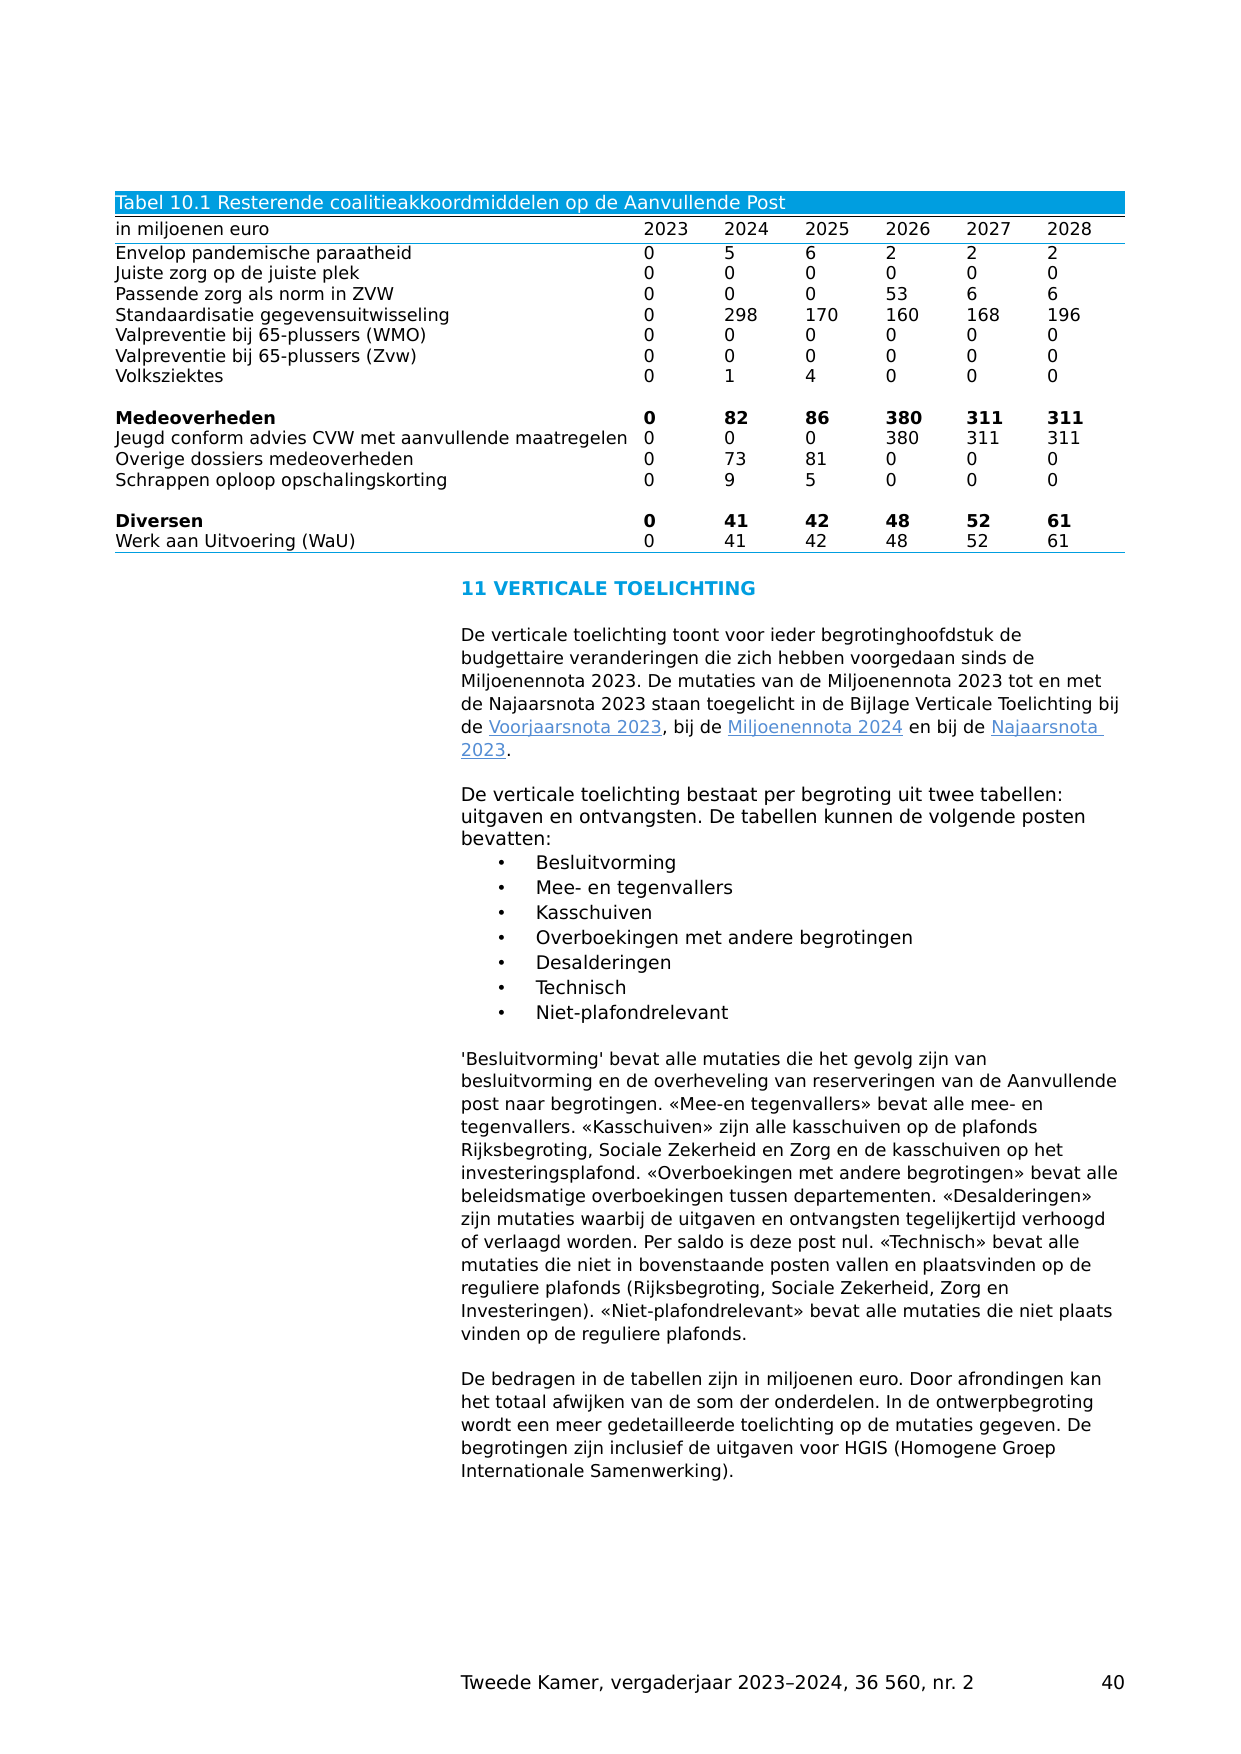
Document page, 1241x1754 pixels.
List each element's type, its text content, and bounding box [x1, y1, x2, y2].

table_cell [883, 387, 963, 408]
list Besluitvorming [498, 849, 1125, 874]
table_cell Jeugd conform advies CVW met aanvullende maatregelen [115, 428, 640, 449]
table_cell 0 [721, 284, 802, 304]
table_cell [640, 387, 721, 408]
table_cell 0 [1044, 449, 1125, 469]
table_cell 0 [640, 449, 721, 469]
table_cell 0 [640, 366, 721, 387]
table_cell 380 [883, 428, 963, 449]
table_cell 42 [802, 511, 882, 531]
table_cell 0 [1044, 263, 1125, 284]
table_cell Valpreventie bij 65-plussers (WMO) [115, 325, 640, 346]
table_cell Medeoverheden [115, 408, 640, 428]
table_cell [1044, 490, 1125, 511]
list Kasschuiven [498, 899, 1125, 924]
table_cell 73 [721, 449, 802, 469]
table_cell 6 [802, 244, 882, 263]
table_cell 170 [802, 305, 882, 325]
table_cell 0 [640, 325, 721, 346]
table_cell 2025 [802, 217, 882, 243]
table_cell [640, 490, 721, 511]
list Technisch [498, 974, 1125, 999]
text De verticale toelichting bestaat per begroting uit twee tabellen: uitgaven en ontvangsten. De tabellen kunnen de volgende posten bevatten: [461, 784, 1125, 849]
table_cell 311 [1044, 428, 1125, 449]
table_cell Werk aan Uitvoering (WaU) [115, 531, 640, 552]
table_cell 0 [1044, 366, 1125, 387]
table_cell Schrappen oploop opschalingskorting [115, 470, 640, 490]
table_cell 86 [802, 408, 882, 428]
table_cell Overige dossiers medeoverheden [115, 449, 640, 469]
table_cell 5 [802, 470, 882, 490]
table_cell 0 [721, 263, 802, 284]
table_cell 0 [640, 408, 721, 428]
table_cell 168 [963, 305, 1044, 325]
table_cell 298 [721, 305, 802, 325]
table_cell 0 [883, 325, 963, 346]
table_cell 52 [963, 531, 1044, 552]
table_cell 0 [1044, 470, 1125, 490]
table_cell 0 [883, 366, 963, 387]
table_cell [883, 490, 963, 511]
table_cell 196 [1044, 305, 1125, 325]
table_cell 82 [721, 408, 802, 428]
table_cell 2 [1044, 244, 1125, 263]
title 11 Verticale toelichting [461, 578, 1125, 599]
table_cell 9 [721, 470, 802, 490]
list Desalderingen [498, 949, 1125, 974]
list Overboekingen met andere begrotingen [498, 924, 1125, 949]
table_cell 0 [640, 244, 721, 263]
table_cell 2028 [1044, 217, 1125, 243]
table_cell 0 [640, 428, 721, 449]
text 'Besluitvorming' bevat alle mutaties die het gevolg zijn van besluitvorming en de overheveling van reserveringen van de Aanvullende post naar begrotingen. «Mee-en tegenvallers» bevat alle mee- en tegenvallers. «Kasschuiven» zijn alle kasschuiven op de plafonds Rijksbegroting, Sociale Zekerheid en Zorg en de kasschuiven op het investeringsplafond. «Overboekingen met andere begrotingen» bevat alle beleidsmatige overboekingen tussen departementen. «Desalderingen» zijn mutaties waarbij de uitgaven en ontvangsten tegelijkertijd verhoogd of verlaagd worden. Per saldo is deze post nul. «Technisch» bevat alle mutaties die niet in bovenstaande posten vallen en plaatsvinden op de reguliere plafonds (Rijksbegroting, Sociale Zekerheid, Zorg en Investeringen). «Niet-plafondrelevant» bevat alle mutaties die niet plaats vinden op de reguliere plafonds. [461, 1047, 1125, 1344]
table_cell 41 [721, 511, 802, 531]
table_cell [963, 387, 1044, 408]
table_cell [802, 490, 882, 511]
table_cell 0 [640, 346, 721, 366]
table_cell Passende zorg als norm in ZVW [115, 284, 640, 304]
table_cell 2026 [883, 217, 963, 243]
table_cell 1 [721, 366, 802, 387]
table_cell 42 [802, 531, 882, 552]
table_cell 61 [1044, 531, 1125, 552]
table_cell 0 [640, 263, 721, 284]
table_cell [115, 490, 640, 511]
table_cell [963, 490, 1044, 511]
table_cell Valpreventie bij 65-plussers (Zvw) [115, 346, 640, 366]
table_cell 0 [802, 428, 882, 449]
table_cell 0 [963, 366, 1044, 387]
table_cell 48 [883, 531, 963, 552]
table_cell 0 [802, 325, 882, 346]
table_cell 0 [721, 428, 802, 449]
table_cell 0 [721, 325, 802, 346]
table_cell 4 [802, 366, 882, 387]
table_cell 0 [883, 449, 963, 469]
table_cell 0 [963, 325, 1044, 346]
table_cell [115, 387, 640, 408]
table_cell 0 [1044, 346, 1125, 366]
table_cell 0 [802, 284, 882, 304]
table_cell 0 [802, 346, 882, 366]
table_cell 0 [640, 531, 721, 552]
table_cell 311 [963, 428, 1044, 449]
table_cell Diversen [115, 511, 640, 531]
table_cell 5 [721, 244, 802, 263]
table_cell [802, 387, 882, 408]
table_cell 0 [963, 470, 1044, 490]
table_cell 0 [963, 263, 1044, 284]
table_cell 2027 [963, 217, 1044, 243]
table_cell [721, 490, 802, 511]
table_cell 0 [640, 511, 721, 531]
table_cell 0 [883, 346, 963, 366]
table_cell Envelop pandemische paraatheid [115, 244, 640, 263]
table_cell 380 [883, 408, 963, 428]
table_cell 0 [640, 470, 721, 490]
table_cell 0 [963, 346, 1044, 366]
table_cell 48 [883, 511, 963, 531]
table_cell 0 [883, 470, 963, 490]
table_cell [721, 387, 802, 408]
list Niet-plafondrelevant [498, 999, 1125, 1024]
table_cell 311 [1044, 408, 1125, 428]
table_cell Standaardisatie gegevensuitwisseling [115, 305, 640, 325]
text De verticale toelichting toont voor ieder begrotinghoofdstuk de budgettaire veranderingen die zich hebben voorgedaan sinds de Miljoenennota 2023. De mutaties van de Miljoenennota 2023 tot en met de Najaarsnota 2023 staan toegelicht in de Bijlage Verticale Toelichting bij de Voorjaarsnota 2023, bij de Miljoenennota 2024 en bij de Najaarsnota 2023. [461, 623, 1125, 761]
table_cell 0 [1044, 325, 1125, 346]
table_cell 0 [802, 263, 882, 284]
table_cell Juiste zorg op de juiste plek [115, 263, 640, 284]
table_cell 0 [640, 284, 721, 304]
table_cell 311 [963, 408, 1044, 428]
list Mee- en tegenvallers [498, 874, 1125, 899]
table_cell 0 [963, 449, 1044, 469]
text De bedragen in de tabellen zijn in miljoenen euro. Door afrondingen kan het totaal afwijken van de som der onderdelen. In de ontwerpbegroting wordt een meer gedetailleerde toelichting op de mutaties gegeven. De begrotingen zijn inclusief de uitgaven voor HGIS (Homogene Groep Internationale Samenwerking). [461, 1367, 1125, 1482]
table_cell 6 [963, 284, 1044, 304]
table_cell 52 [963, 511, 1044, 531]
table_cell 2024 [721, 217, 802, 243]
table_cell 61 [1044, 511, 1125, 531]
table_cell 6 [1044, 284, 1125, 304]
table_cell 0 [883, 263, 963, 284]
table_cell 53 [883, 284, 963, 304]
table_cell 2 [883, 244, 963, 263]
table_cell 81 [802, 449, 882, 469]
table_cell 0 [640, 305, 721, 325]
table_cell 2023 [640, 217, 721, 243]
table_cell Volksziektes [115, 366, 640, 387]
table_cell in miljoenen euro [115, 217, 640, 243]
table_cell [1044, 387, 1125, 408]
table_cell 2 [963, 244, 1044, 263]
table_cell 41 [721, 531, 802, 552]
table_cell 0 [721, 346, 802, 366]
table_cell 160 [883, 305, 963, 325]
